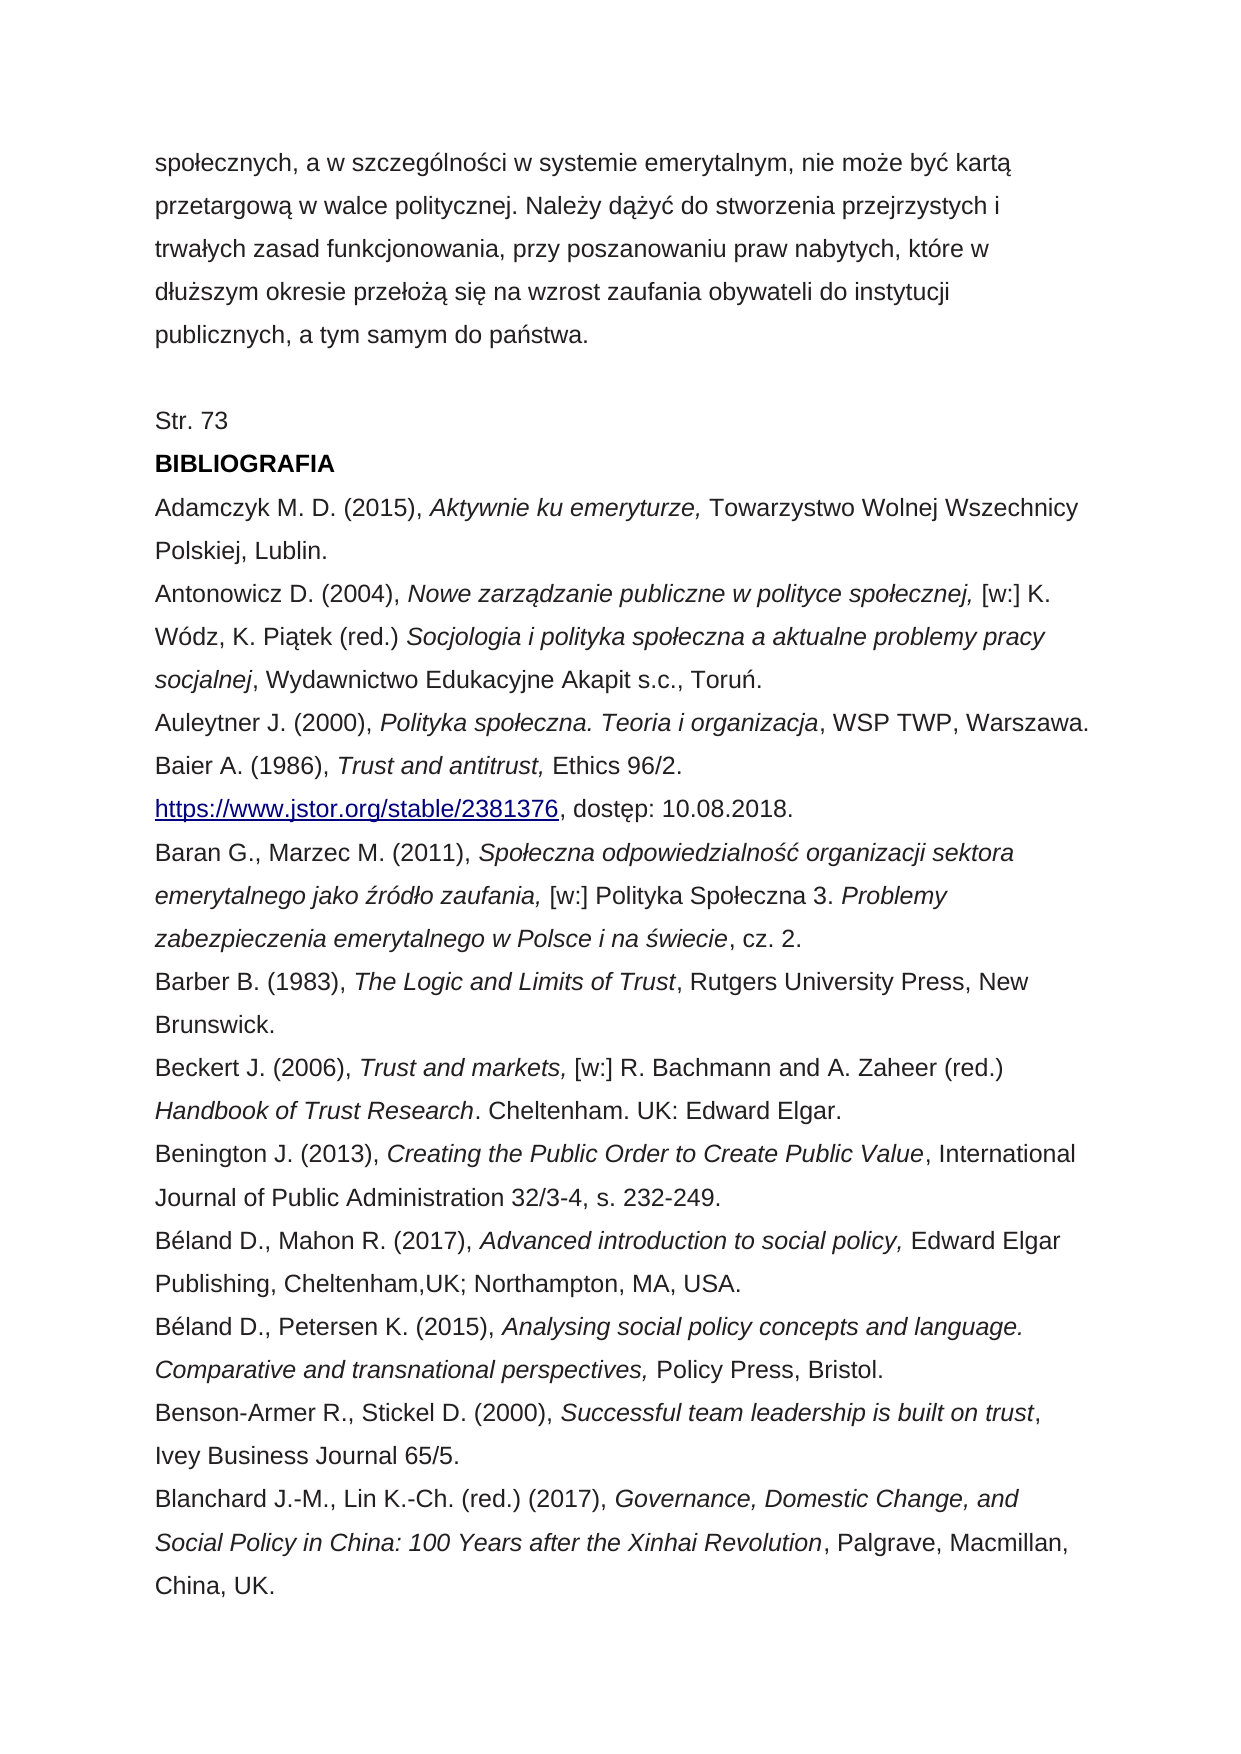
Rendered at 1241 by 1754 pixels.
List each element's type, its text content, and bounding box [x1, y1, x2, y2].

text społecznych, a w szczególności w systemie emerytalnym, nie może być kartą przetargową w walce politycznej. Należy dążyć do stworzenia przejrzystych i trwałych zasad funkcjonowania, przy poszanowaniu praw nabytych, które w dłuższym okresie przełożą się na wzrost zaufania obywateli do instytucji publicznych, a tym samym do państwa. [154, 148, 1093, 349]
subtitle BIBLIOGRAFIA [154, 449, 1093, 478]
text Str. 73 [154, 406, 1093, 435]
text Barber B. (1983), The Logic and Limits of Trust, Rutgers University Press, New Brunswick. [154, 967, 1093, 1039]
text Baier A. (1986), Trust and antitrust, Ethics 96/2. https://www.jstor.org/stable/2381376, dostęp: 10.08.2018. [154, 751, 1093, 823]
text Adamczyk M. D. (2015), Aktywnie ku emeryturze, Towarzystwo Wolnej Wszechnicy Polskiej, Lublin. [154, 493, 1093, 564]
text Blanchard J.-M., Lin K.-Ch. (red.) (2017), Governance, Domestic Change, and Social Policy in China: 100 Years after the Xinhai Revolution, Palgrave, Macmillan, China, UK. [154, 1484, 1093, 1599]
text Antonowicz D. (2004), Nowe zarządzanie publiczne w polityce społecznej, [w:] K. Wódz, K. Piątek (red.) Socjologia i polityka społeczna a aktualne problemy pracy socjalnej, Wydawnictwo Edukacyjne Akapit s.c., Toruń. [154, 579, 1093, 694]
text Beckert J. (2006), Trust and markets, [w:] R. Bachmann and A. Zaheer (red.) Handbook of Trust Research. Cheltenham. UK: Edward Elgar. [154, 1053, 1093, 1125]
text Béland D., Mahon R. (2017), Advanced introduction to social policy, Edward Elgar Publishing, Cheltenham,UK; Northampton, MA, USA. [154, 1226, 1093, 1298]
text Auleytner J. (2000), Polityka społeczna. Teoria i organizacja, WSP TWP, Warszawa. [154, 708, 1093, 737]
text Baran G., Marzec M. (2011), Społeczna odpowiedzialność organizacji sektora emerytalnego jako źródło zaufania, [w:] Polityka Społeczna 3. Problemy zabezpieczenia emerytalnego w Polsce i na świecie, cz. 2. [154, 838, 1093, 953]
text Benson-Armer R., Stickel D. (2000), Successful team leadership is built on trust, Ivey Business Journal 65/5. [154, 1398, 1093, 1470]
text Béland D., Petersen K. (2015), Analysing social policy concepts and language. Comparative and transnational perspectives, Policy Press, Bristol. [154, 1312, 1093, 1384]
text Benington J. (2013), Creating the Public Order to Create Public Value, International Journal of Public Administration 32/3-4, s. 232-249. [154, 1139, 1093, 1211]
